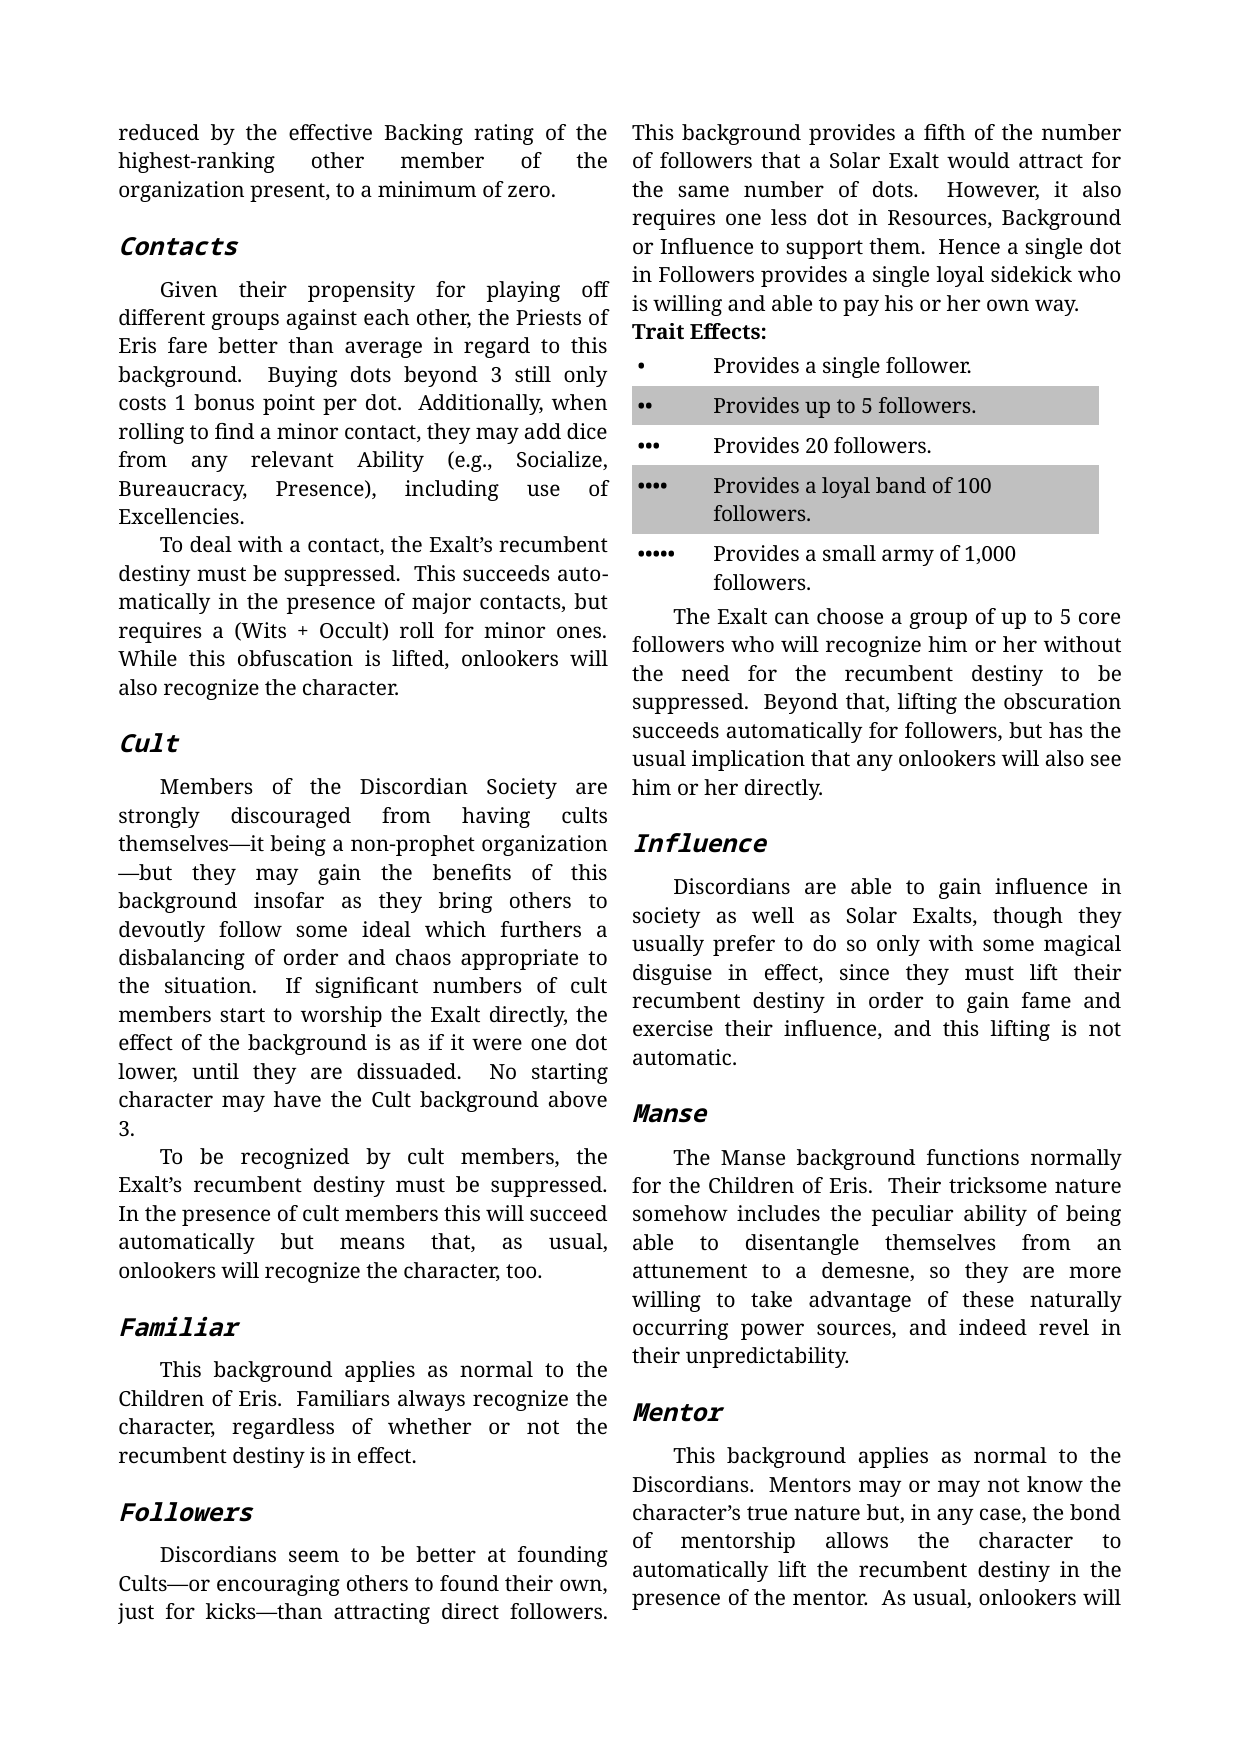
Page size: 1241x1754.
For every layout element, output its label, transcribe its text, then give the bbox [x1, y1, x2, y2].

text Given their propensity for playing off different groups against each other, the Priests of Eris fare better than average in regard to this background. Buying dots beyond 3 still only costs 1 bonus point per dot. Additionally, when rolling to find a minor contact, they may add dice from any relevant Ability (e.g., Socialize, Bureaucracy, Presence), including use of Excellencies. [118, 275, 608, 531]
subtitle Followers [118, 1494, 608, 1528]
text Discordians seem to be better at founding Cults—or encouraging others to found their own, just for kicks—than attracting direct followers. [118, 1541, 608, 1626]
table_cell Provides a loyal band of 100 followers. [707, 465, 1099, 534]
table_cell Provides a small army of 1,000 followers. [707, 534, 1099, 602]
subtitle Manse [632, 1096, 1122, 1130]
text reduced by the effective Backing rating of the highest-ranking other member of the organization present, to a minimum of zero. [118, 118, 608, 203]
text To deal with a contact, the Exalt’s recumbent destiny must be suppressed. This succeeds auto­matically in the presence of major contacts, but requires a (Wits + Occult) roll for minor ones. While this obfuscation is lifted, onlookers will also recognize the character. [118, 531, 608, 701]
text Members of the Discordian Society are strongly discouraged from having cults themselves—it being a non-prophet organization—but they may gain the benefits of this background insofar as they bring others to devoutly follow some ideal which furthers a disbalancing of order and chaos appropriate to the situation. If significant numbers of cult members start to worship the Exalt directly, the effect of the background is as if it were one dot lower, until they are dissuaded. No starting character may have the Cult background above 3. [118, 772, 608, 1142]
table_cell •••• [632, 465, 707, 534]
table_header • [632, 346, 707, 386]
subtitle Cult [118, 726, 608, 760]
subtitle Influence [632, 826, 1122, 860]
text The Exalt can choose a group of up to 5 core followers who will recognize him or her without the need for the recumbent destiny to be suppressed. Beyond that, lifting the obscuration succeeds auto­matically for followers, but has the usual implication that any onlookers will also see him or her directly. [632, 602, 1122, 801]
table_cell Provides up to 5 followers. [707, 386, 1099, 425]
subtitle Mentor [632, 1395, 1122, 1429]
table_cell Provides 20 followers. [707, 425, 1099, 465]
subtitle Trait Effects: [632, 317, 1122, 346]
subtitle Familiar [118, 1309, 608, 1343]
text This background applies as normal to the Children of Eris. Familiars always recognize the character, regardless of whether or not the recumbent destiny is in effect. [118, 1356, 608, 1469]
text This background provides a fifth of the number of followers that a Solar Exalt would attract for the same number of dots. However, it also requires one less dot in Resources, Background or Influence to support them. Hence a single dot in Followers provides a single loyal sidekick who is willing and able to pay his or her own way. [632, 118, 1122, 317]
table_cell •• [632, 386, 707, 425]
text The Manse background functions normally for the Children of Eris. Their tricksome nature some­how includes the peculiar ability of being able to disentangle themselves from an attunement to a demesne, so they are more willing to take advantage of these naturally occurring power sources, and indeed revel in their unpredictability. [632, 1143, 1122, 1370]
subtitle Contacts [118, 228, 608, 262]
text To be recognized by cult members, the Exalt’s recumbent destiny must be suppressed. In the presence of cult members this will succeed auto­matically but means that, as usual, onlookers will recognize the character, too. [118, 1142, 608, 1284]
table_header Provides a single follower. [707, 346, 1099, 386]
table_cell ••••• [632, 534, 707, 602]
text Discordians are able to gain influence in society as well as Solar Exalts, though they usually prefer to do so only with some magical disguise in effect, since they must lift their recumbent destiny in order to gain fame and exercise their influence, and this lifting is not automatic. [632, 872, 1122, 1071]
text This background applies as normal to the Discordians. Mentors may or may not know the character’s true nature but, in any case, the bond of mentorship allows the character to automatically lift the recumbent destiny in the presence of the mentor. As usual, onlookers will [632, 1441, 1122, 1612]
table_cell ••• [632, 425, 707, 465]
